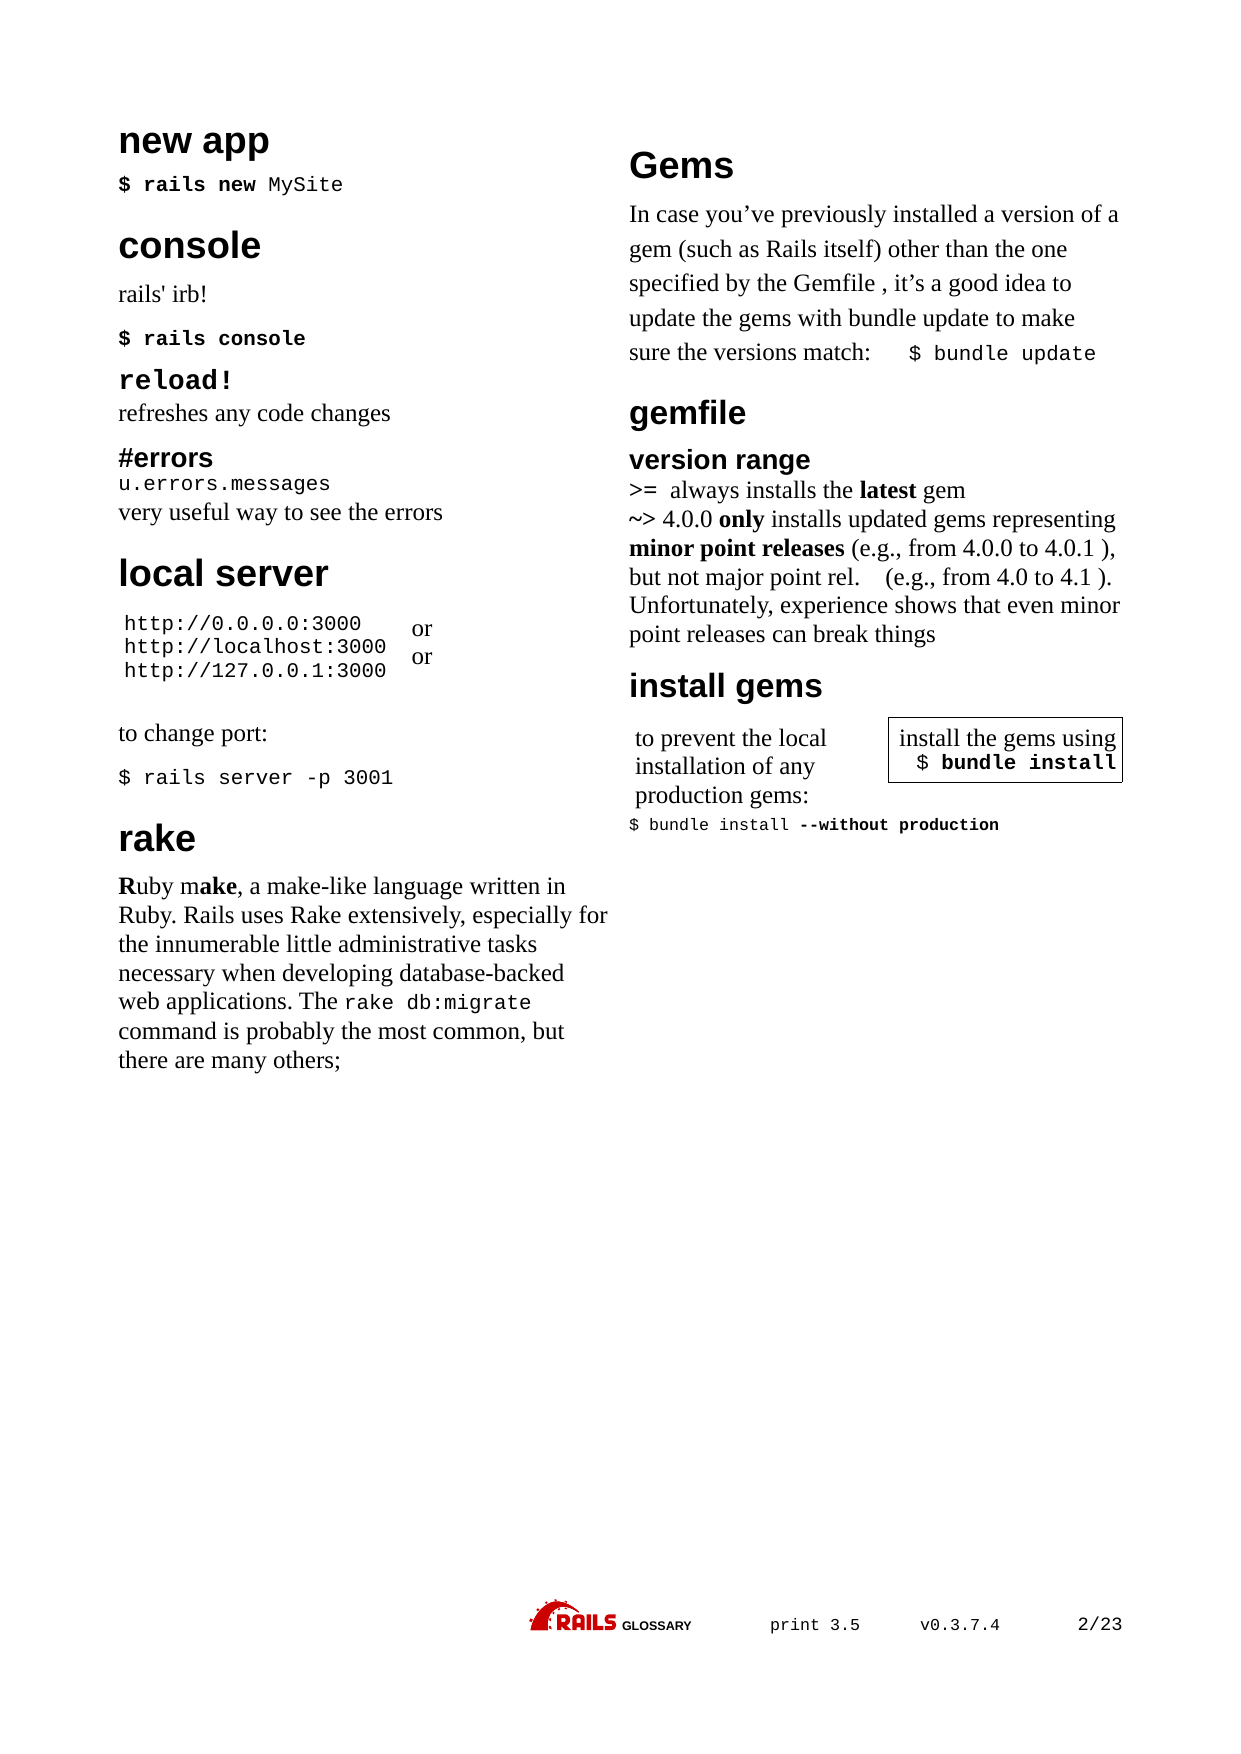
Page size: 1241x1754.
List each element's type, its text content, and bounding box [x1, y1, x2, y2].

subtitle #errors [118, 441, 611, 473]
subtitle install gems [629, 666, 1122, 704]
subtitle rake [118, 815, 611, 859]
text u.errors.messages [118, 473, 611, 497]
table_header to prevent the local installation of any production gems: [629, 717, 888, 817]
subtitle console [118, 223, 611, 267]
subtitle local server [118, 551, 611, 594]
subtitle Gems [629, 143, 1122, 187]
subtitle new app [118, 118, 611, 162]
text Ruby make, a make-like language written in Ruby. Rails uses Rake extensively, especially for the innumerable little administrative tasks necessary when developing database-backed web applications. The rake db:migrate command is probably the most common, but there are many others; [118, 871, 611, 1073]
text >= always installs the latest gem [629, 476, 1122, 504]
text rails' irb! [118, 279, 611, 308]
table_header or or [406, 607, 611, 689]
text $ rails console [118, 328, 611, 352]
text ~> 4.0.0 only installs updated gems representing minor point releases (e.g., from 4.0.0 to 4.0.1 ), but not major point rel. (e.g., from 4.0 to 4.1 ). Unfortunately, experience shows that even minor point releases can break things [629, 504, 1122, 648]
text to change port: [118, 718, 611, 746]
subtitle version range [629, 444, 1122, 476]
text refreshes any code changes [118, 398, 611, 427]
text In case you’ve previously installed a version of a gem (such as Rails itself) other than the one specified by the Gemfile , it’s a good idea to update the gems with bundle update to make sure the versions match: $ bundle update [629, 199, 1122, 367]
text $ rails new MySite [118, 174, 611, 198]
text $ bundle install --without production [629, 817, 1122, 836]
table_header install the gems using $ bundle install [889, 718, 1122, 782]
subtitle reload! [118, 367, 611, 398]
table_cell [889, 783, 1122, 817]
text $ rails server -p 3001 [118, 767, 611, 790]
table_header http://0.0.0.0:3000 http://localhost:3000 http://127.0.0.1:3000 [118, 607, 406, 689]
text very useful way to see the errors [118, 497, 611, 526]
subtitle gemfile [629, 393, 1122, 432]
